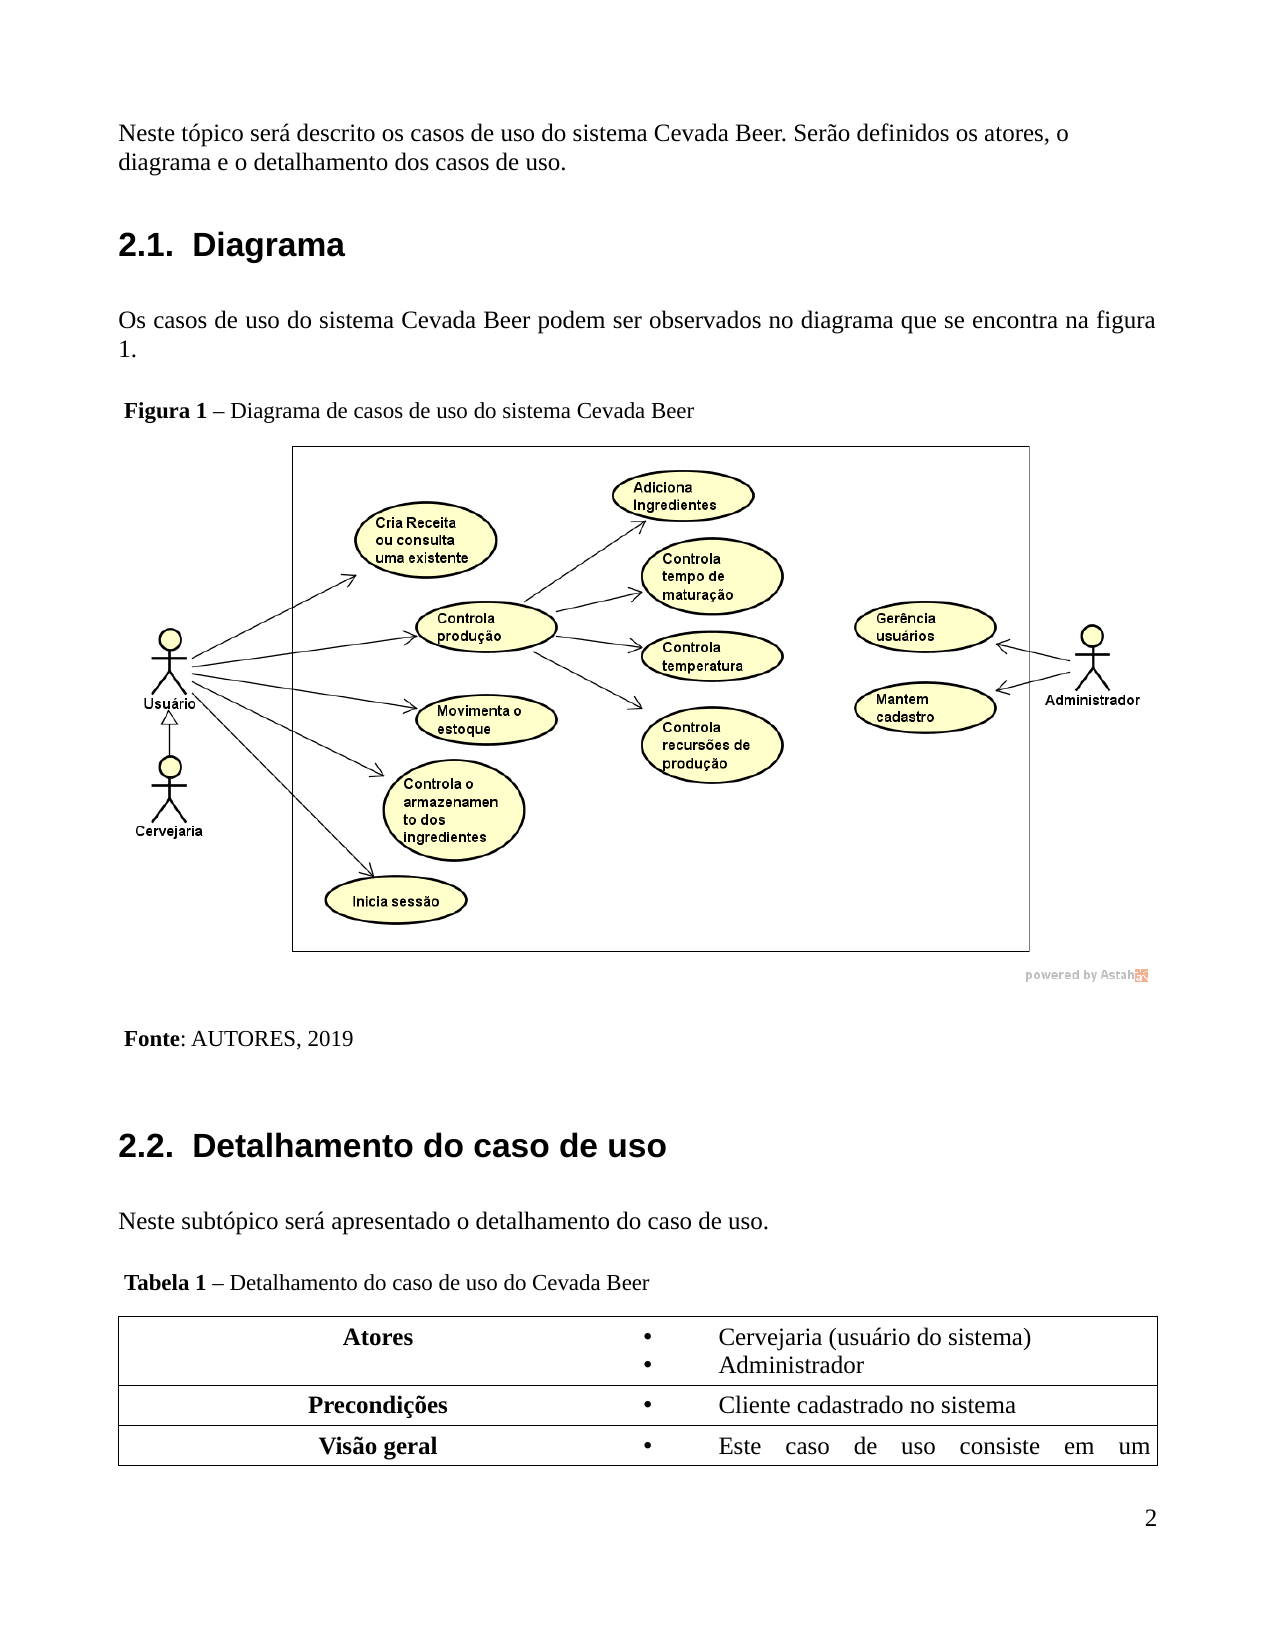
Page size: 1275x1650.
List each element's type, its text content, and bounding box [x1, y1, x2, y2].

table_header Tabela 1 – Detalhamento do caso de uso do Cevada Beer [118, 1263, 1157, 1316]
text Neste subtópico será apresentado o detalhamento do caso de uso. [118, 1206, 1157, 1234]
table_cell Fonte: AUTORES, 2019 [118, 1020, 1157, 1057]
text Neste tópico será descrito os casos de uso do sistema Cevada Beer. Serão definidos os atores, o diagrama e o detalhamento dos casos de uso. [118, 118, 1157, 176]
table_cell Cervejaria (usuário do sistema) Administrador [638, 1317, 1157, 1385]
table_cell [118, 429, 1157, 1020]
table_cell Este caso de uso consiste em um [638, 1426, 1157, 1465]
table_cell Visão geral [119, 1426, 637, 1465]
subtitle Detalhamento do caso de uso [118, 1126, 1157, 1164]
subtitle Diagrama [118, 225, 1157, 264]
table_cell Atores [119, 1317, 637, 1385]
table_header Figura 1 – Diagrama de casos de uso do sistema Cevada Beer [118, 391, 1157, 429]
table_cell Precondições [119, 1386, 637, 1425]
picture [123, 435, 1152, 986]
table_cell Cliente cadastrado no sistema [638, 1386, 1157, 1425]
text Os casos de uso do sistema Cevada Beer podem ser observados no diagrama que se encontra na figura 1. [118, 305, 1157, 363]
